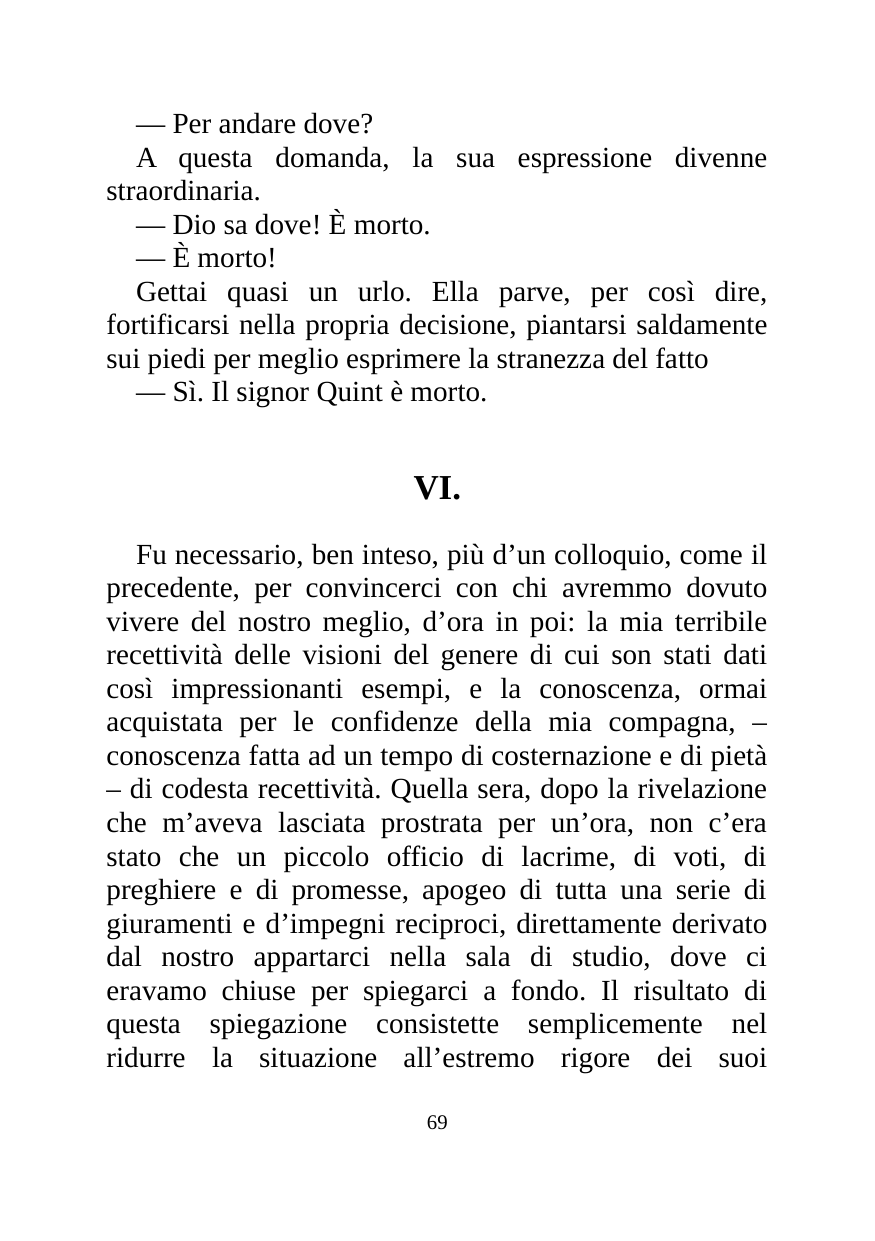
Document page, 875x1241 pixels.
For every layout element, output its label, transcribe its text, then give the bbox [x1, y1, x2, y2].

text Fu necessario, ben inteso, più d’un colloquio, come il precedente, per convincerci con chi avremmo dovuto vivere del nostro meglio, d’ora in poi: la mia terribile recettività delle visioni del genere di cui son stati dati così impressionanti esempi, e la conoscenza, ormai acquistata per le confidenze della mia compagna, – conoscenza fatta ad un tempo di costernazione e di pietà – di codesta recettività. Quella sera, dopo la rivelazione che m’aveva lasciata prostrata per un’ora, non c’era stato che un piccolo officio di lacrime, di voti, di preghiere e di promesse, apogeo di tutta una serie di giuramenti e d’impegni reciproci, direttamente derivato dal nostro appartarci nella sala di studio, dove ci eravamo chiuse per spiegarci a fondo. Il risultato di questa spiegazione consistette semplicemente nel ridurre la situazione all’estremo rigore dei suoi [106, 537, 768, 1073]
text — Dio sa dove! È morto. [106, 207, 768, 240]
text — Sì. Il signor Quint è morto. [106, 374, 768, 408]
text Gettai quasi un urlo. Ella parve, per così dire, fortificarsi nella propria decisione, piantarsi saldamente sui piedi per meglio esprimere la stranezza del fatto [106, 274, 768, 374]
subtitle VI. [106, 467, 768, 507]
text — Per andare dove? [106, 106, 768, 140]
text A questa domanda, la sua espressione divenne straordinaria. [106, 140, 768, 207]
text — È morto! [106, 240, 768, 274]
